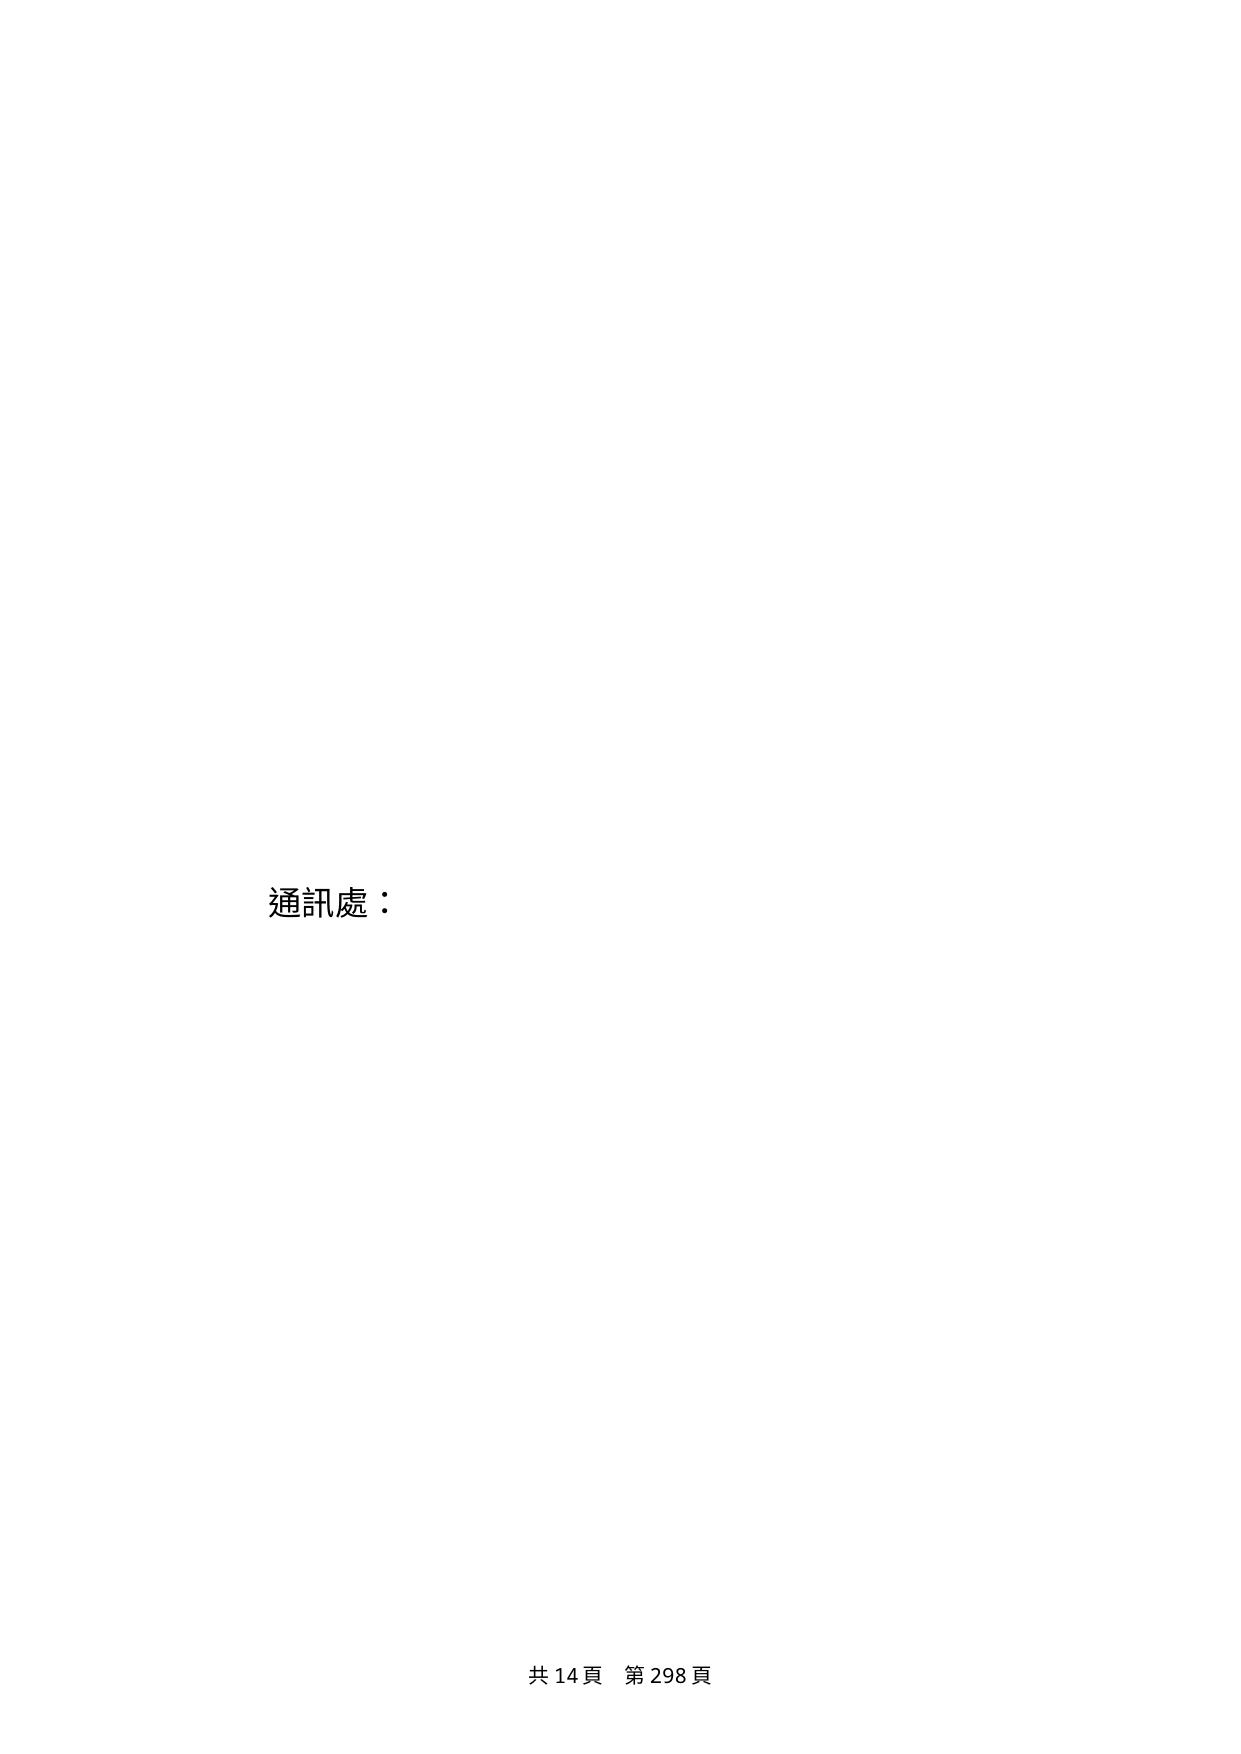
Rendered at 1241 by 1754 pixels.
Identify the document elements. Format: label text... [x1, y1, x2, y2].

text 通訊處： [118, 859, 1122, 922]
